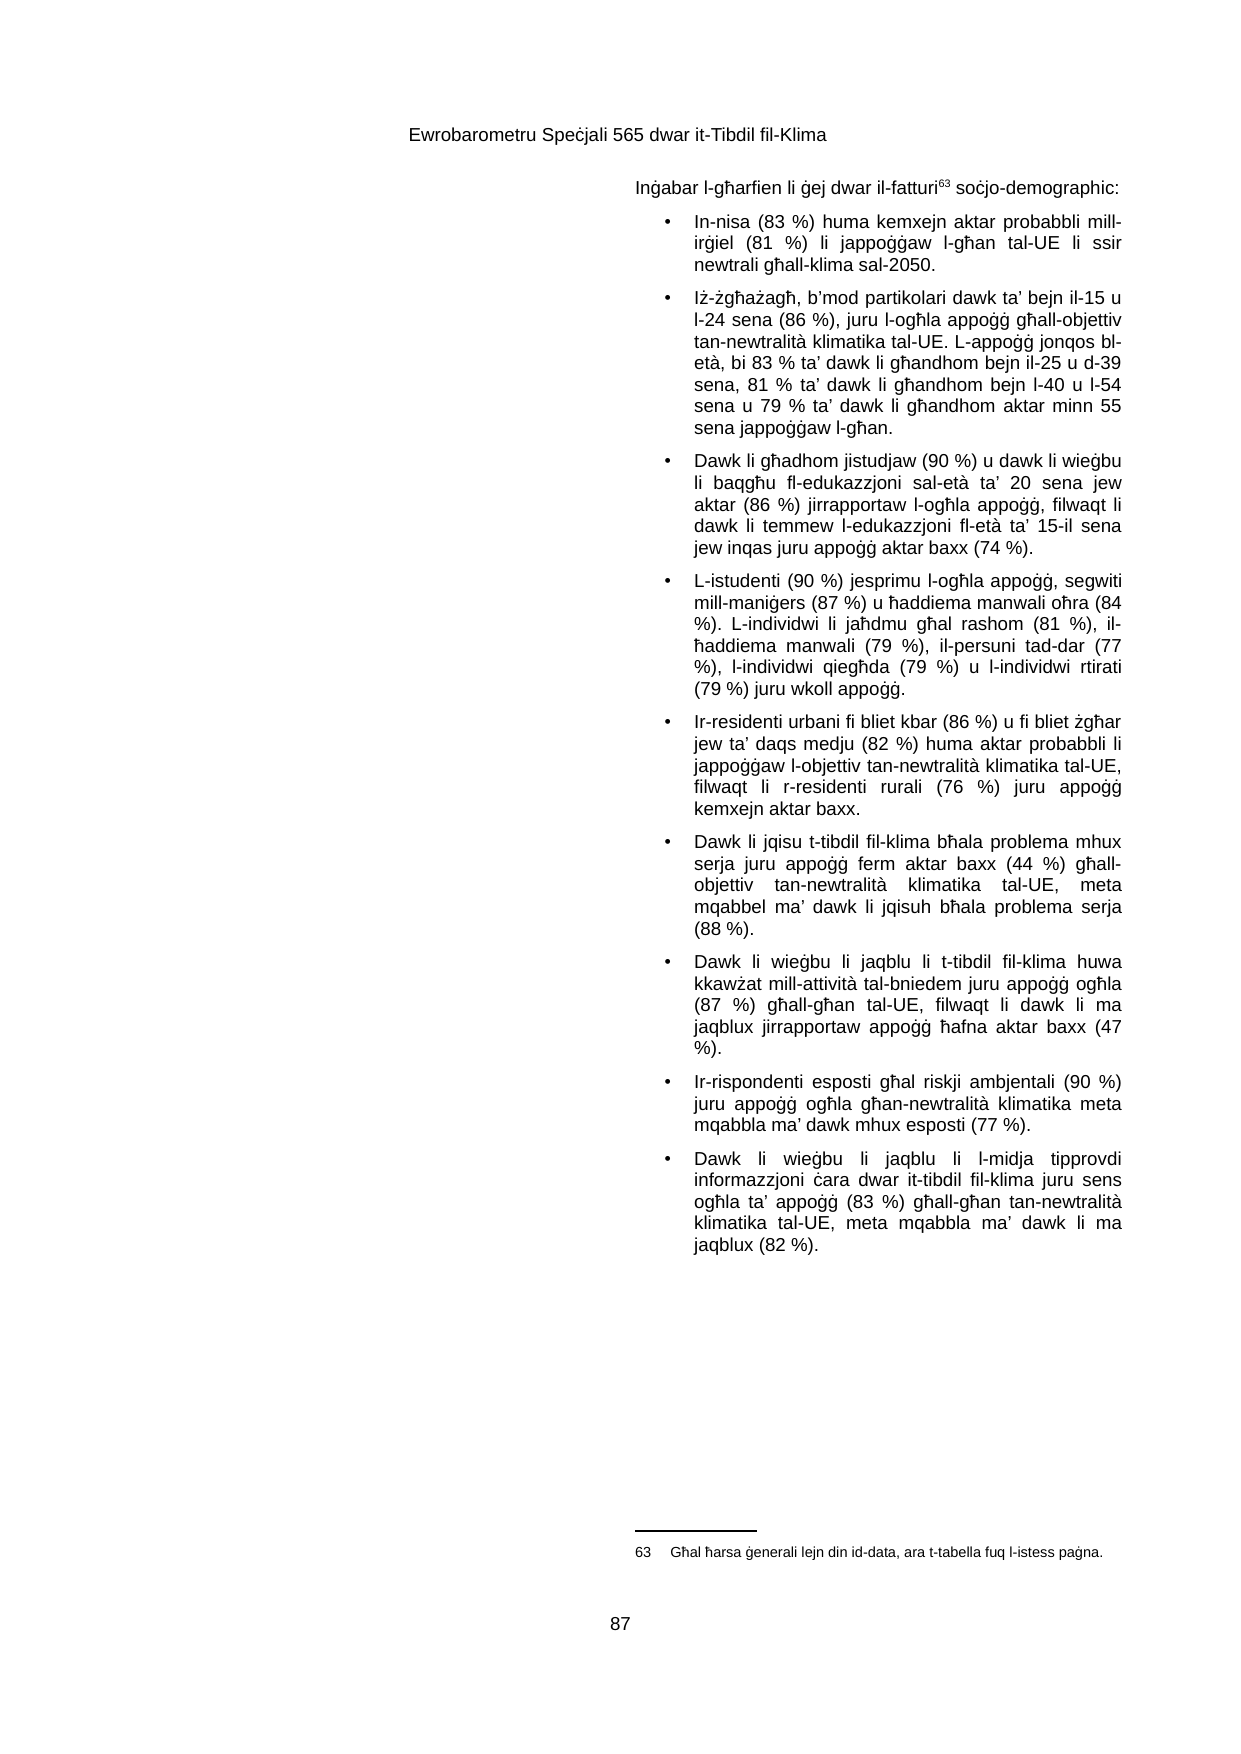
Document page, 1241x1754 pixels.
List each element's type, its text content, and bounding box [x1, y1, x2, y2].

list In-nisa (83 %) huma kemxejn aktar probabbli mill-irġiel (81 %) li jappoġġaw l-għan tal-UE li ssir newtrali għall-klima sal-2050. [664, 211, 1122, 275]
list Ir-residenti urbani fi bliet kbar (86 %) u fi bliet żgħar jew ta’ daqs medju (82 %) huma aktar probabbli li jappoġġaw l-objettiv tan-newtralità klimatika tal-UE, filwaqt li r-residenti rurali (76 %) juru appoġġ kemxejn aktar baxx. [664, 711, 1122, 819]
list Dawk li għadhom jistudjaw (90 %) u dawk li wieġbu li baqgħu fl-edukazzjoni sal-età ta’ 20 sena jew aktar (86 %) jirrapportaw l-ogħla appoġġ, filwaqt li dawk li temmew l-edukazzjoni fl-età ta’ 15-il sena jew inqas juru appoġġ aktar baxx (74 %). [664, 450, 1122, 558]
list Dawk li wieġbu li jaqblu li l-midja tipprovdi informazzjoni ċara dwar it-tibdil fil-klima juru sens ogħla ta’ appoġġ (83 %) għall-għan tan-newtralità klimatika tal-UE, meta mqabbla ma’ dawk li ma jaqblux (82 %). [664, 1147, 1122, 1255]
text Inġabar l-għarfien li ġej dwar il-fatturi soċjo-demographic: [635, 177, 1122, 199]
list Dawk li jqisu t-tibdil fil-klima bħala problema mhux serja juru appoġġ ferm aktar baxx (44 %) għall-objettiv tan-newtralità klimatika tal-UE, meta mqabbel ma’ dawk li jqisuh bħala problema serja (88 %). [664, 831, 1122, 939]
text Għal ħarsa ġenerali lejn din id-data, ara t-tabella fuq l-istess paġna. [635, 1543, 1122, 1560]
list Iż-żgħażagħ, b’mod partikolari dawk ta’ bejn il-15 u l-24 sena (86 %), juru l-ogħla appoġġ għall-objettiv tan-newtralità klimatika tal-UE. L-appoġġ jonqos bl-età, bi 83 % ta’ dawk li għandhom bejn il-25 u d-39 sena, 81 % ta’ dawk li għandhom bejn l-40 u l-54 sena u 79 % ta’ dawk li għandhom aktar minn 55 sena jappoġġaw l-għan. [664, 287, 1122, 438]
list Ir-rispondenti esposti għal riskji ambjentali (90 %) juru appoġġ ogħla għan-newtralità klimatika meta mqabbla ma’ dawk mhux esposti (77 %). [664, 1071, 1122, 1135]
list Dawk li wieġbu li jaqblu li t-tibdil fil-klima huwa kkawżat mill-attività tal-bniedem juru appoġġ ogħla (87 %) għall-għan tal-UE, filwaqt li dawk li ma jaqblux jirrapportaw appoġġ ħafna aktar baxx (47 %). [664, 951, 1122, 1059]
list L-istudenti (90 %) jesprimu l-ogħla appoġġ, segwiti mill-maniġers (87 %) u ħaddiema manwali oħra (84 %). L-individwi li jaħdmu għal rashom (81 %), il-ħaddiema manwali (79 %), il-persuni tad-dar (77 %), l-individwi qiegħda (79 %) u l-individwi rtirati (79 %) juru wkoll appoġġ. [664, 570, 1122, 699]
